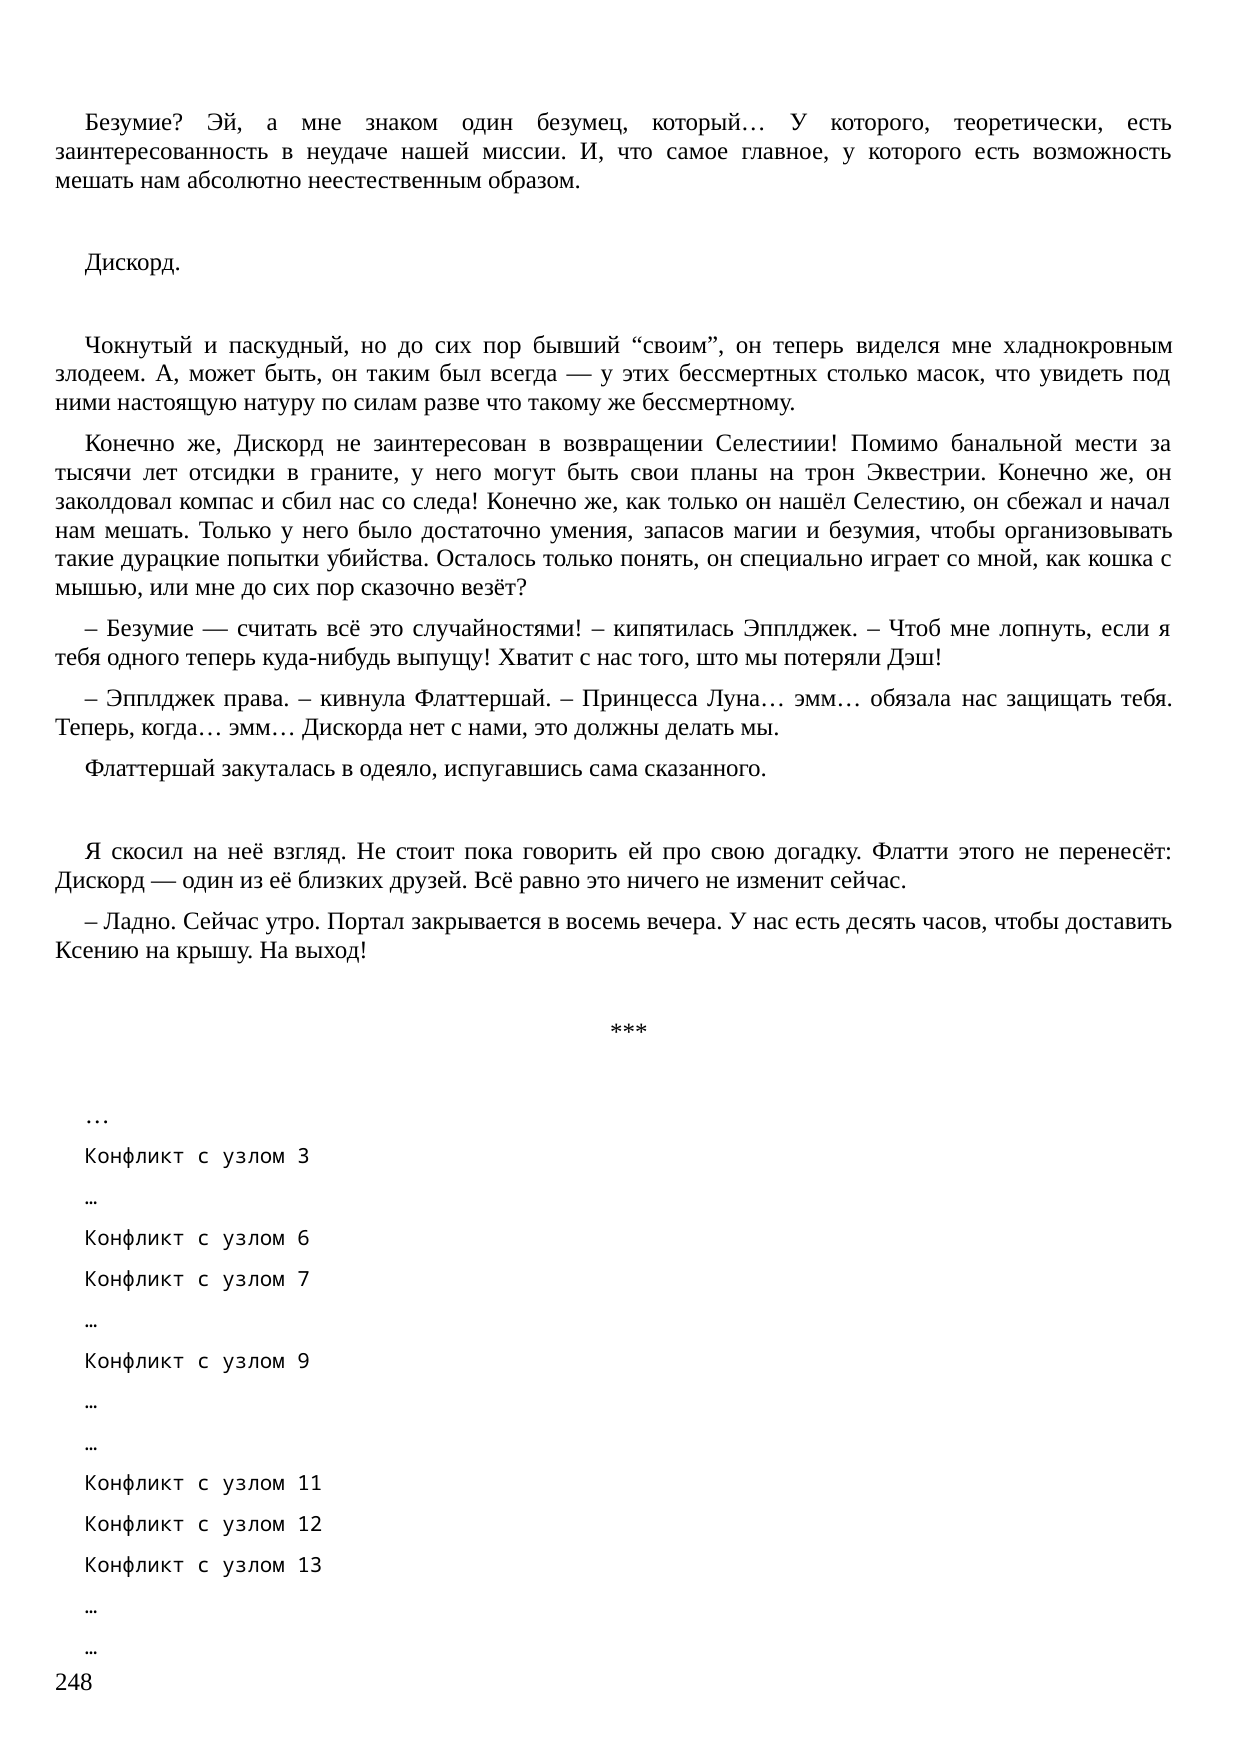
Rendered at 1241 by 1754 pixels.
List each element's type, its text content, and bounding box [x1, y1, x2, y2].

text Безумие? Эй, а мне знаком один безумец, который… У которого, теоретически, есть заинтересованность в неудаче нашей миссии. И, что самое главное, у которого есть возможность мешать нам абсолютно неестественным образом. [55, 107, 1173, 193]
text Конфликт с узлом 13 [55, 1550, 1173, 1579]
text … [55, 1387, 1173, 1415]
text Я скосил на неё взгляд. Не стоит пока говорить ей про свою догадку. Флатти этого не перенесёт: Дискорд — один из её близких друзей. Всё равно это ничего не изменит сейчас. [55, 836, 1173, 893]
text Конфликт с узлом 3 [55, 1141, 1173, 1169]
text … [55, 1428, 1173, 1456]
text Конфликт с узлом 12 [55, 1509, 1173, 1538]
text Конечно же, Дискорд не заинтересован в возвращении Селестиии! Помимо банальной мести за тысячи лет отсидки в граните, у него могут быть свои планы на трон Эквестрии. Конечно же, он заколдовал компас и сбил нас со следа! Конечно же, как только он нашёл Селестию, он сбежал и начал нам мешать. Только у него было достаточно умения, запасов магии и безумия, чтобы организовывать такие дурацкие попытки убийства. Осталось только понять, он специально играет со мной, как кошка с мышью, или мне до сих пор сказочно везёт? [55, 428, 1173, 601]
text … [55, 1100, 1173, 1128]
text … [55, 1305, 1173, 1333]
text Флаттершай закуталась в одеяло, испугавшись сама сказанного. [55, 753, 1173, 782]
text Конфликт с узлом 9 [55, 1346, 1173, 1374]
text – Ладно. Сейчас утро. Портал закрывается в восемь вечера. У нас есть десять часов, чтобы доставить Ксению на крышу. На выход! [55, 906, 1173, 963]
text *** [55, 1017, 1173, 1046]
text – Эпплджек права. – кивнула Флаттершай. – Принцесса Луна… эмм… обязала нас защищать тебя. Теперь, когда… эмм… Дискорда нет с нами, это должны делать мы. [55, 683, 1173, 741]
text Конфликт с узлом 6 [55, 1223, 1173, 1251]
text Чокнутый и паскудный, но до сих пор бывший “своим”, он теперь виделся мне хладнокровным злодеем. А, может быть, он таким был всегда — у этих бессмертных столько масок, что увидеть под ними настоящую натуру по силам разве что такому же бессмертному. [55, 330, 1173, 416]
text Конфликт с узлом 11 [55, 1468, 1173, 1497]
text Конфликт с узлом 7 [55, 1264, 1173, 1292]
text … [55, 1591, 1173, 1620]
text … [55, 1182, 1173, 1210]
text … [55, 1632, 1173, 1661]
text – Безумие — считать всё это случайностями! – кипятилась Эпплджек. – Чтоб мне лопнуть, если я тебя одного теперь куда-нибудь выпущу! Хватит с нас того, што мы потеряли Дэш! [55, 613, 1173, 671]
text Дискорд. [55, 247, 1173, 276]
